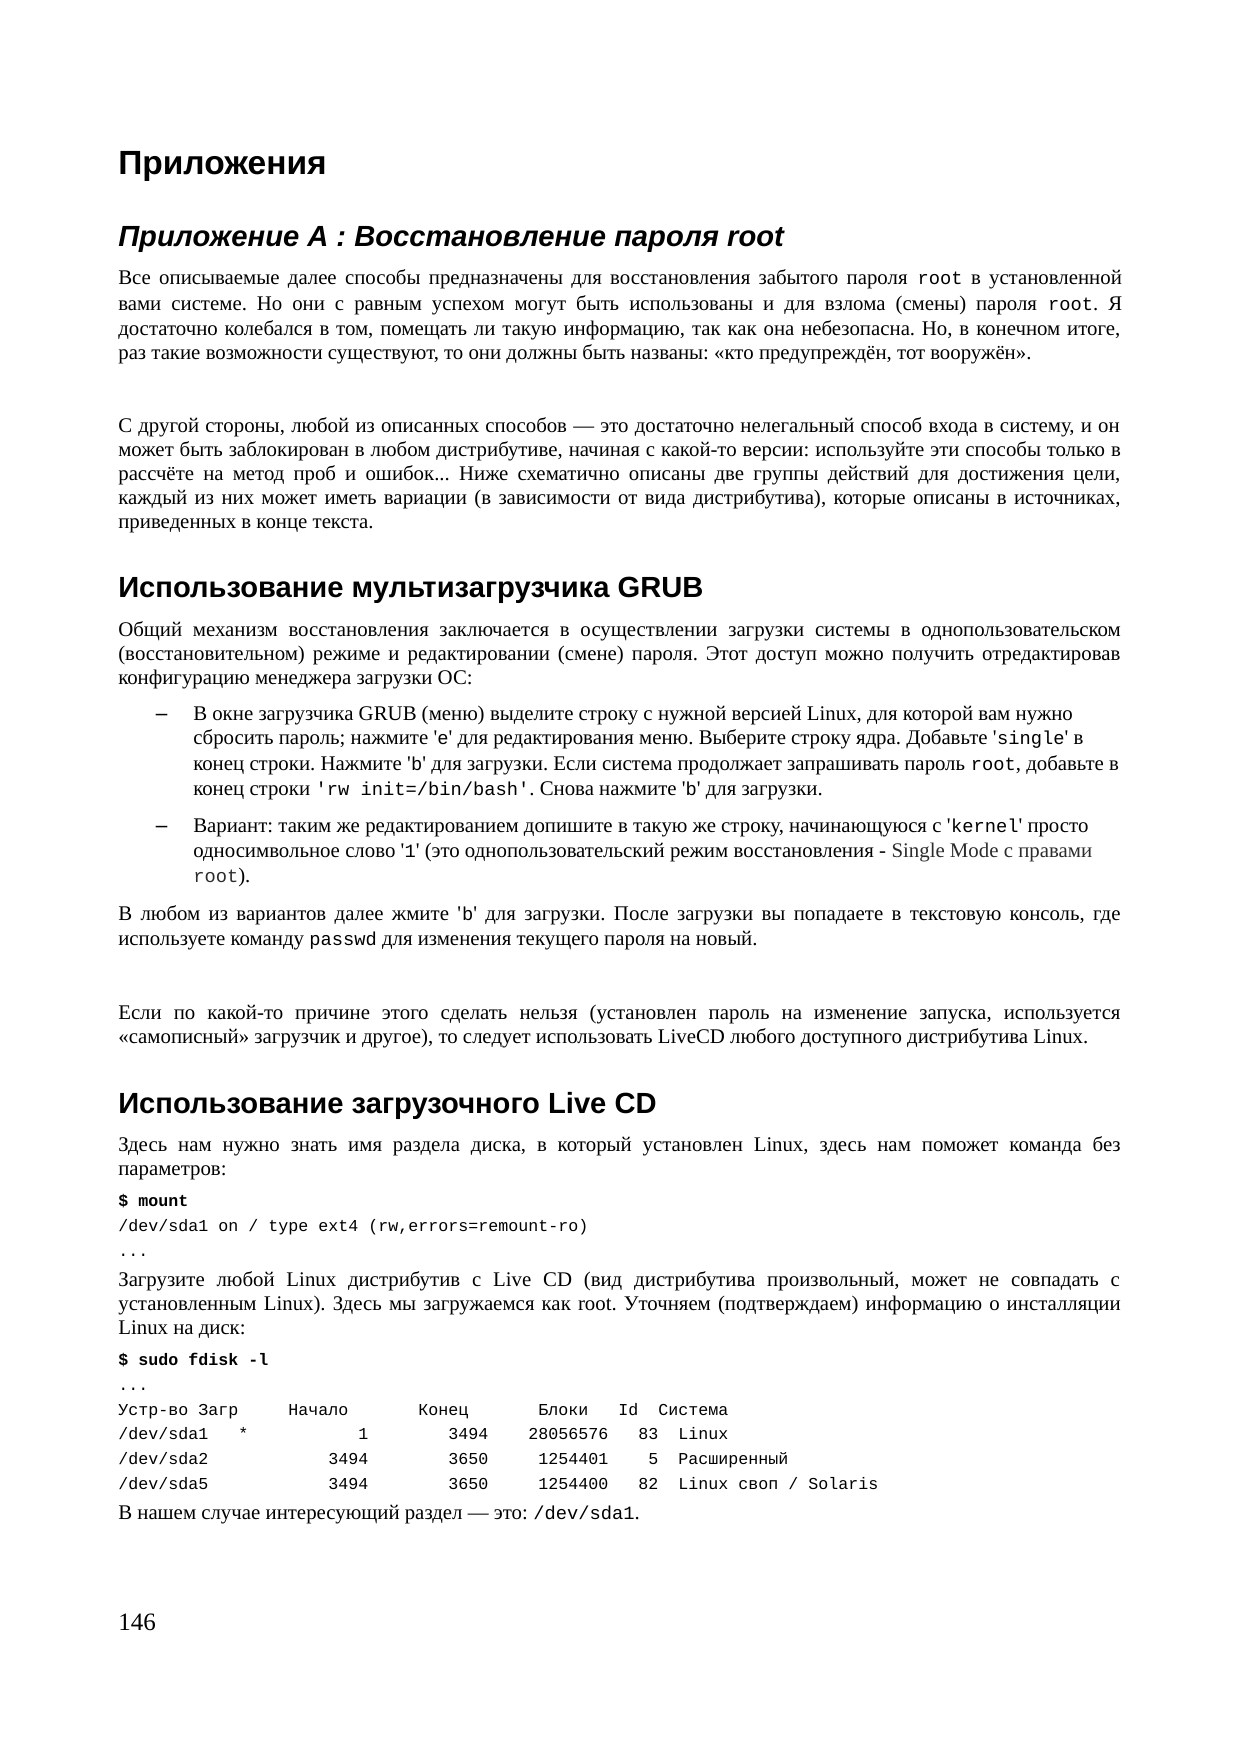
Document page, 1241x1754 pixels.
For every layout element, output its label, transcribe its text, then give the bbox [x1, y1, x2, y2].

text /dev/sda1 on / type ext4 (rw,errors=remount-ro) [118, 1217, 1122, 1236]
text /dev/sda5 3494 3650 1254400 82 Linux своп / Solaris [118, 1476, 1122, 1494]
text В любом из вариантов далее жмите 'b' для загрузки. После загрузки вы попадаете в текстовую консоль, где используете команду passwd для изменения текущего пароля на новый. [118, 901, 1122, 951]
list Вариант: таким же редактированием допишите в такую же строку, начинающуюся с 'kernel' просто односимвольное слово '1' (это однопользовательский режим восстановления - Single Mode с правами root). [156, 813, 1122, 888]
text Все описываемые далее способы предназначены для восстановления забытого пароля root в установленной вами системе. Но они с равным успехом могут быть использованы и для взлома (смены) пароля root. Я достаточно колебался в том, помещать ли такую информацию, так как она небезопасна. Но, в конечном итоге, раз такие возможности существуют, то они должны быть названы: «кто предупреждён, тот вооружён». [118, 265, 1122, 364]
text /dev/sda2 3494 3650 1254401 5 Расширенный [118, 1451, 1122, 1469]
text $ mount [118, 1192, 1122, 1211]
text Загрузите любой Linux дистрибутив с Live CD (вид дистрибутива произвольный, может не совпадать с установленным Linux). Здесь мы загружаемся как root. Уточняем (подтверждаем) информацию о инсталляции Linux на диск: [118, 1267, 1122, 1339]
text /dev/sda1 * 1 3494 28056576 83 Linux [118, 1426, 1122, 1445]
subtitle Использование мультизагрузчика GRUB [118, 571, 1122, 604]
text В нашем случае интересующий раздел — это: /dev/sda1. [118, 1500, 1122, 1525]
subtitle Использование загрузочного Live CD [118, 1086, 1122, 1119]
subtitle Приложения [118, 143, 1122, 182]
text ... [118, 1376, 1122, 1395]
text С другой стороны, любой из описанных способов — это достаточно нелегальный способ входа в систему, и он может быть заблокирован в любом дистрибутиве, начиная с какой-то версии: используйте эти способы только в рассчёте на метод проб и ошибок... Ниже схематично описаны две группы действий для достижения цели, каждый из них может иметь вариации (в зависимости от вида дистрибутива), которые описаны в источниках, приведенных в конце текста. [118, 413, 1122, 533]
text $ sudo fdisk -l [118, 1352, 1122, 1370]
subtitle Приложение А : Восстановление пароля root [118, 219, 1122, 253]
text Здесь нам нужно знать имя раздела диска, в который установлен Linux, здесь нам поможет команда без параметров: [118, 1132, 1122, 1180]
text Устр-во Загр Начало Конец Блоки Id Система [118, 1401, 1122, 1420]
text ... [118, 1242, 1122, 1261]
list В окне загрузчика GRUB (меню) выделите строку с нужной версией Linux, для которой вам нужно сбросить пароль; нажмите 'e' для редактирования меню. Выберите строку ядра. Добавьте 'single' в конец строки. Нажмите 'b' для загрузки. Если система продолжает запрашивать пароль root, добавьте в конец строки 'rw init=/bin/bash'. Снова нажмите 'b' для загрузки. [156, 701, 1122, 801]
text Общий механизм восстановления заключается в осуществлении загрузки системы в однопользовательском (восстановительном) режиме и редактировании (смене) пароля. Этот доступ можно получить отредактировав конфигурацию менеджера загрузки ОС: [118, 617, 1122, 689]
text Если по какой-то причине этого сделать нельзя (установлен пароль на изменение запуска, используется «самописный» загрузчик и другое), то следует использовать LiveCD любого доступного дистрибутива Linux. [118, 1000, 1122, 1048]
